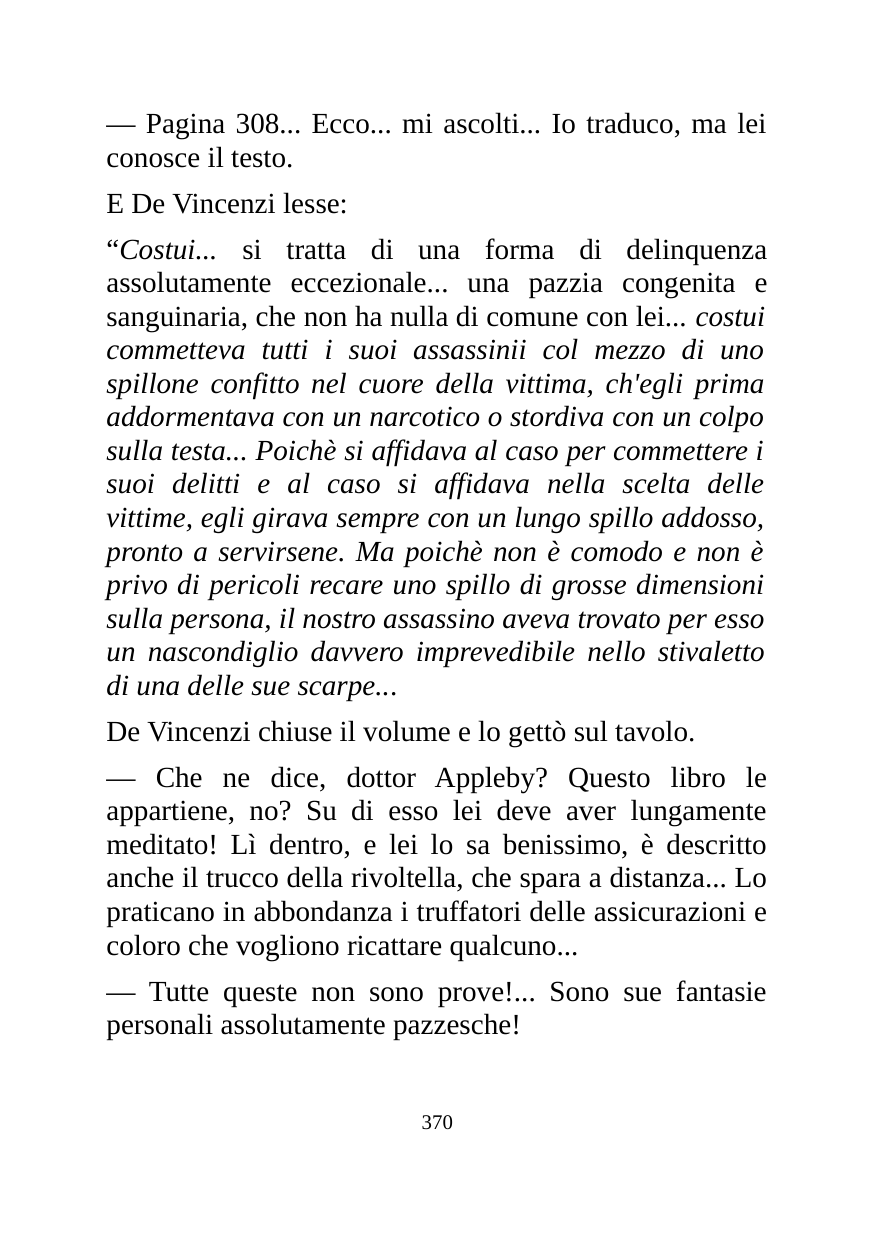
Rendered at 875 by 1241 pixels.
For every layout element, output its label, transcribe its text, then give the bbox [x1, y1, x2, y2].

text “Costui... si tratta di una forma di delinquenza assolutamente eccezionale... una pazzia congenita e sanguinaria, che non ha nulla di comune con lei... costui commetteva tutti i suoi assassinii col mezzo di uno spillone confitto nel cuore della vittima, ch'egli prima addormentava con un narcotico o stordiva con un colpo sulla testa... Poichè si affidava al caso per commettere i suoi delitti e al caso si affidava nella scelta delle vittime, egli girava sempre con un lungo spillo addosso, pronto a servirsene. Ma poichè non è comodo e non è privo di pericoli recare uno spillo di grosse dimensioni sulla persona, il nostro assassino aveva trovato per esso un nascondiglio davvero imprevedibile nello stivaletto di una delle sue scarpe... [106, 232, 768, 701]
text — Pagina 308... Ecco... mi ascolti... Io traduco, ma lei conosce il testo. [106, 106, 768, 173]
text E De Vincenzi lesse: [106, 186, 768, 219]
text — Tutte queste non sono prove!... Sono sue fantasie personali assolutamente pazzesche! [106, 974, 768, 1041]
text — Che ne dice, dottor Appleby? Questo libro le appartiene, no? Su di esso lei deve aver lungamente meditato! Lì dentro, e lei lo sa benissimo, è descritto anche il trucco della rivoltella, che spara a distanza... Lo praticano in abbondanza i truffatori delle assicurazioni e coloro che vogliono ricattare qualcuno... [106, 760, 768, 961]
text De Vincenzi chiuse il volume e lo gettò sul tavolo. [106, 714, 768, 747]
